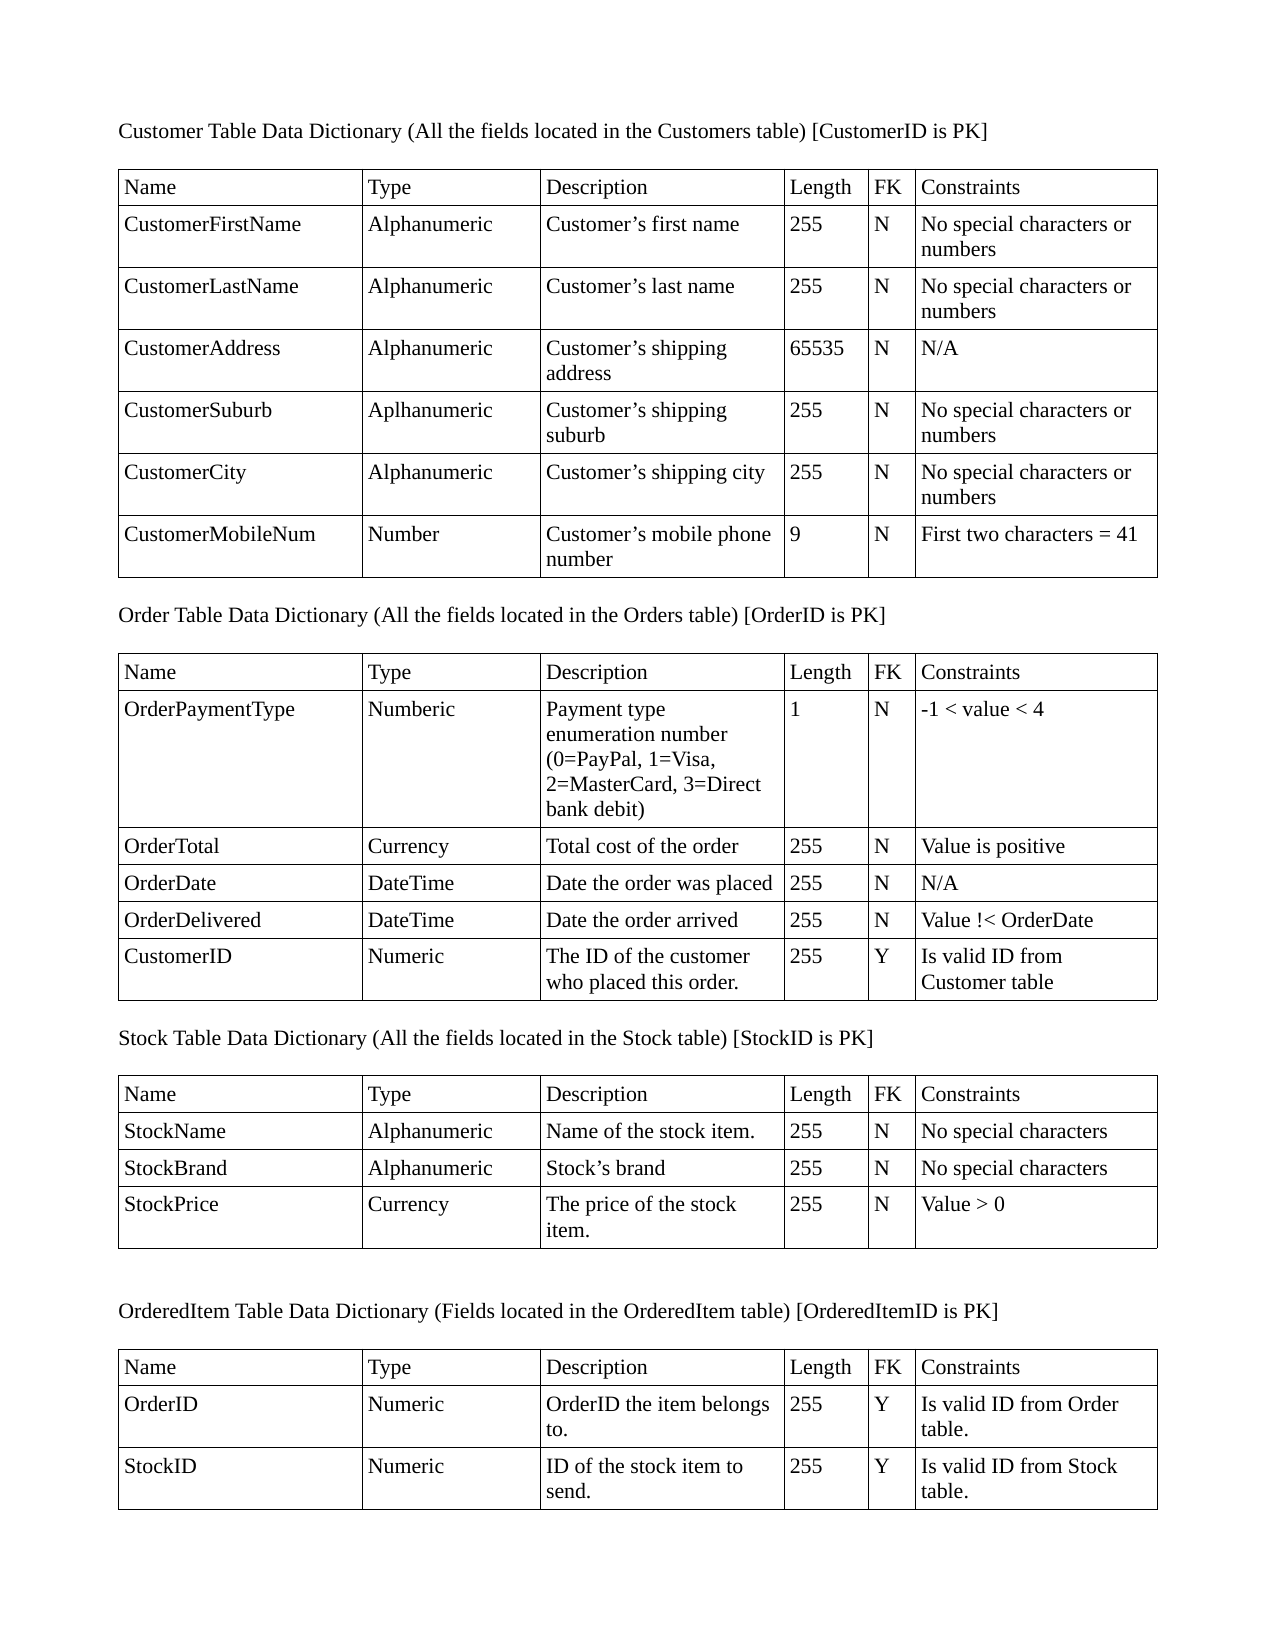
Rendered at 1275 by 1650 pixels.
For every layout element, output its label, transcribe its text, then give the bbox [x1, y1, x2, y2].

table_cell 255 [785, 865, 868, 901]
table_cell Customer’s shipping address [541, 330, 784, 391]
table_cell No special characters [916, 1113, 1157, 1149]
table_cell No special characters or numbers [916, 392, 1157, 453]
table_cell Date the order was placed [541, 865, 784, 901]
table_header FK [869, 1076, 915, 1112]
table_cell N [869, 1150, 915, 1186]
table_cell Aplhanumeric [363, 392, 540, 453]
table_cell Alphanumeric [363, 330, 540, 391]
table_cell Currency [363, 828, 540, 864]
table_header Type [363, 1350, 540, 1385]
table_cell OrderDelivered [119, 902, 362, 938]
text Order Table Data Dictionary (All the fields located in the Orders table) [OrderID is PK] [118, 602, 1157, 628]
table_cell Stock’s brand [541, 1150, 784, 1186]
table_cell 255 [785, 939, 868, 999]
table_header Constraints [916, 1076, 1157, 1112]
table_cell OrderID the item belongs to. [541, 1386, 784, 1447]
table_cell The ID of the customer who placed this order. [541, 939, 784, 999]
table_cell N [869, 902, 915, 938]
table_header Type [363, 170, 540, 205]
table_cell No special characters or numbers [916, 454, 1157, 515]
table_header FK [869, 1350, 915, 1385]
table_cell 255 [785, 1150, 868, 1186]
table_cell Numeric [363, 939, 540, 999]
table_cell OrderDate [119, 865, 362, 901]
table_header Constraints [916, 654, 1157, 690]
table_cell Value is positive [916, 828, 1157, 864]
table_cell OrderID [119, 1386, 362, 1447]
table_cell -1 < value < 4 [916, 691, 1157, 827]
table_cell No special characters or numbers [916, 206, 1157, 267]
table_header Name [119, 170, 362, 205]
text Customer Table Data Dictionary (All the fields located in the Customers table) [CustomerID is PK] [118, 118, 1157, 143]
table_cell CustomerMobileNum [119, 516, 362, 577]
table_header Name [119, 1076, 362, 1112]
table_cell N [869, 1113, 915, 1149]
table_cell DateTime [363, 902, 540, 938]
table_cell No special characters or numbers [916, 268, 1157, 329]
text Stock Table Data Dictionary (All the fields located in the Stock table) [StockID is PK] [118, 1025, 1157, 1050]
table_cell 255 [785, 1187, 868, 1248]
table_cell 1 [785, 691, 868, 827]
table_header FK [869, 654, 915, 690]
table_cell Alphanumeric [363, 1113, 540, 1149]
table_cell N [869, 691, 915, 827]
table_cell Alphanumeric [363, 454, 540, 515]
table_cell StockName [119, 1113, 362, 1149]
table_cell Is valid ID from Customer table [916, 939, 1157, 999]
table_cell N [869, 330, 915, 391]
table_cell N [869, 865, 915, 901]
table_cell N/A [916, 865, 1157, 901]
table_cell Payment type enumeration number (0=PayPal, 1=Visa, 2=MasterCard, 3=Direct bank debit) [541, 691, 784, 827]
table_cell N [869, 516, 915, 577]
text OrderedItem Table Data Dictionary (Fields located in the OrderedItem table) [OrderedItemID is PK] [118, 1298, 1157, 1323]
table_cell StockBrand [119, 1150, 362, 1186]
table_cell DateTime [363, 865, 540, 901]
table_cell ID of the stock item to send. [541, 1448, 784, 1509]
table_cell OrderTotal [119, 828, 362, 864]
table_cell N [869, 1187, 915, 1248]
table_cell Customer’s last name [541, 268, 784, 329]
table_cell Alphanumeric [363, 206, 540, 267]
table_cell 255 [785, 902, 868, 938]
table_header Type [363, 654, 540, 690]
table_header Description [541, 654, 784, 690]
table_cell N [869, 828, 915, 864]
table_cell Y [869, 1386, 915, 1447]
table_header FK [869, 170, 915, 205]
table_cell StockID [119, 1448, 362, 1509]
table_cell Y [869, 939, 915, 999]
table_cell N [869, 454, 915, 515]
table_cell 255 [785, 828, 868, 864]
table_cell StockPrice [119, 1187, 362, 1248]
table_header Description [541, 1076, 784, 1112]
table_cell Customer’s shipping suburb [541, 392, 784, 453]
table_cell 65535 [785, 330, 868, 391]
table_cell OrderPaymentType [119, 691, 362, 827]
table_header Name [119, 1350, 362, 1385]
table_header Length [785, 1350, 868, 1385]
table_cell Is valid ID from Order table. [916, 1386, 1157, 1447]
table_cell 255 [785, 268, 868, 329]
table_cell Numeric [363, 1448, 540, 1509]
table_cell Total cost of the order [541, 828, 784, 864]
table_header Description [541, 1350, 784, 1385]
table_cell 255 [785, 1113, 868, 1149]
table_cell Customer’s first name [541, 206, 784, 267]
table_cell Numeric [363, 1386, 540, 1447]
table_cell Date the order arrived [541, 902, 784, 938]
table_cell Alphanumeric [363, 268, 540, 329]
table_cell 255 [785, 454, 868, 515]
table_header Constraints [916, 1350, 1157, 1385]
table_cell 255 [785, 1386, 868, 1447]
table_cell CustomerAddress [119, 330, 362, 391]
table_header Type [363, 1076, 540, 1112]
table_cell Value !< OrderDate [916, 902, 1157, 938]
table_cell Value > 0 [916, 1187, 1157, 1248]
table_cell 255 [785, 392, 868, 453]
table_cell First two characters = 41 [916, 516, 1157, 577]
table_cell CustomerID [119, 939, 362, 999]
table_cell Y [869, 1448, 915, 1509]
table_cell N [869, 268, 915, 329]
table_cell Alphanumeric [363, 1150, 540, 1186]
table_cell Currency [363, 1187, 540, 1248]
table_cell Is valid ID from Stock table. [916, 1448, 1157, 1509]
table_cell Customer’s mobile phone number [541, 516, 784, 577]
table_cell CustomerLastName [119, 268, 362, 329]
table_cell 9 [785, 516, 868, 577]
table_cell CustomerCity [119, 454, 362, 515]
table_cell Name of the stock item. [541, 1113, 784, 1149]
table_cell No special characters [916, 1150, 1157, 1186]
table_cell CustomerFirstName [119, 206, 362, 267]
table_cell N [869, 206, 915, 267]
table_cell Customer’s shipping city [541, 454, 784, 515]
table_cell The price of the stock item. [541, 1187, 784, 1248]
table_header Name [119, 654, 362, 690]
table_cell Number [363, 516, 540, 577]
table_cell Numberic [363, 691, 540, 827]
table_header Length [785, 1076, 868, 1112]
table_header Description [541, 170, 784, 205]
table_header Constraints [916, 170, 1157, 205]
table_header Length [785, 654, 868, 690]
table_cell CustomerSuburb [119, 392, 362, 453]
table_cell N/A [916, 330, 1157, 391]
table_cell 255 [785, 1448, 868, 1509]
table_cell N [869, 392, 915, 453]
table_cell 255 [785, 206, 868, 267]
table_header Length [785, 170, 868, 205]
